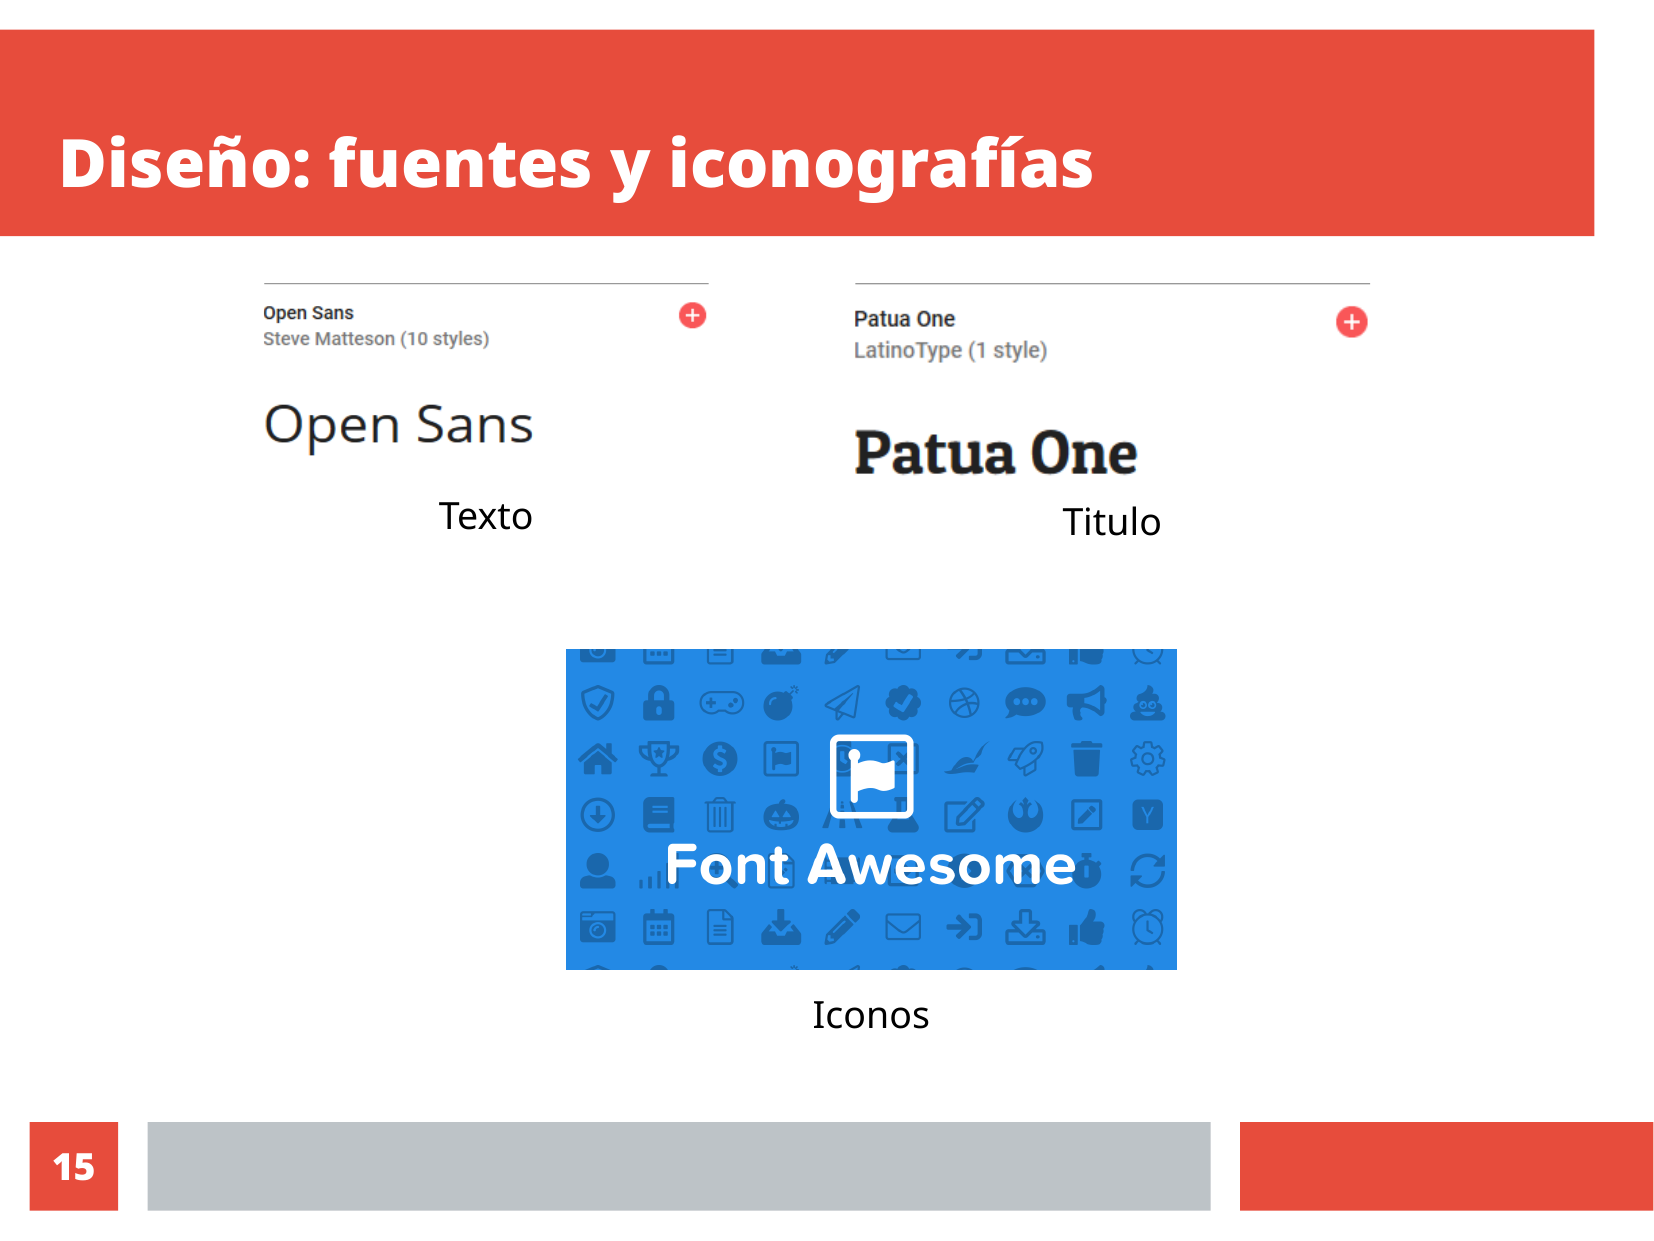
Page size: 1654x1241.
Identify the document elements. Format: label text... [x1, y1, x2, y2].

title Diseño: fuentes y iconografías [59, 59, 1595, 207]
picture [854, 283, 1371, 556]
picture [263, 283, 709, 508]
picture [566, 649, 1177, 970]
